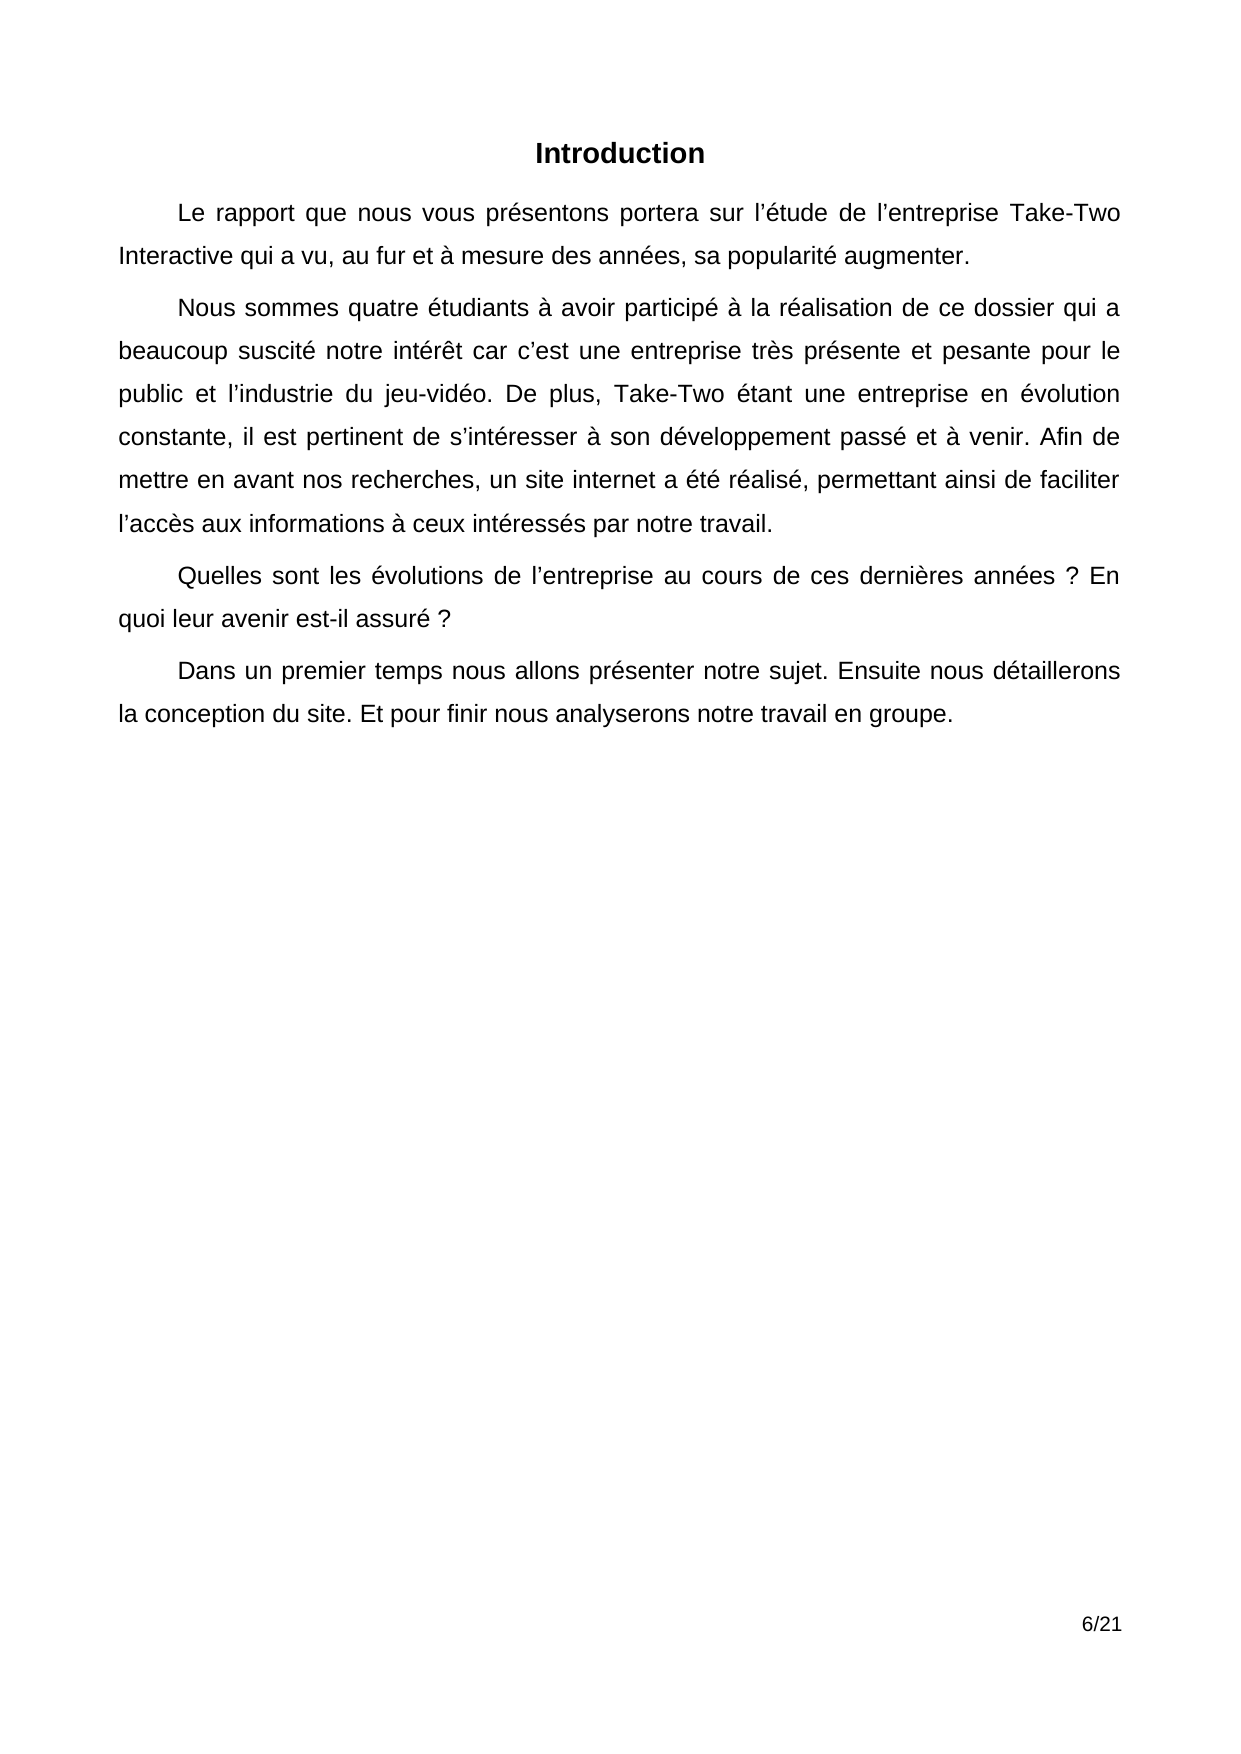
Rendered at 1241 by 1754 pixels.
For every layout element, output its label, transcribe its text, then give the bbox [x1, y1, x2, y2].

text Dans un premier temps nous allons présenter notre sujet. Ensuite nous détaillerons la conception du site. Et pour finir nous analyserons notre travail en groupe. [118, 656, 1122, 728]
subtitle Introduction [118, 136, 1122, 169]
text Le rapport que nous vous présentons portera sur l’étude de l’entreprise Take-Two Interactive qui a vu, au fur et à mesure des années, sa popularité augmenter. [118, 198, 1122, 270]
text Nous sommes quatre étudiants à avoir participé à la réalisation de ce dossier qui a beaucoup suscité notre intérêt car c’est une entreprise très présente et pesante pour le public et l’industrie du jeu-vidéo. De plus, Take-Two étant une entreprise en évolution constante, il est pertinent de s’intéresser à son développement passé et à venir. Afin de mettre en avant nos recherches, un site internet a été réalisé, permettant ainsi de faciliter l’accès aux informations à ceux intéressés par notre travail. [118, 293, 1122, 537]
text Quelles sont les évolutions de l’entreprise au cours de ces dernières années ? En quoi leur avenir est-il assuré ? [118, 561, 1122, 632]
